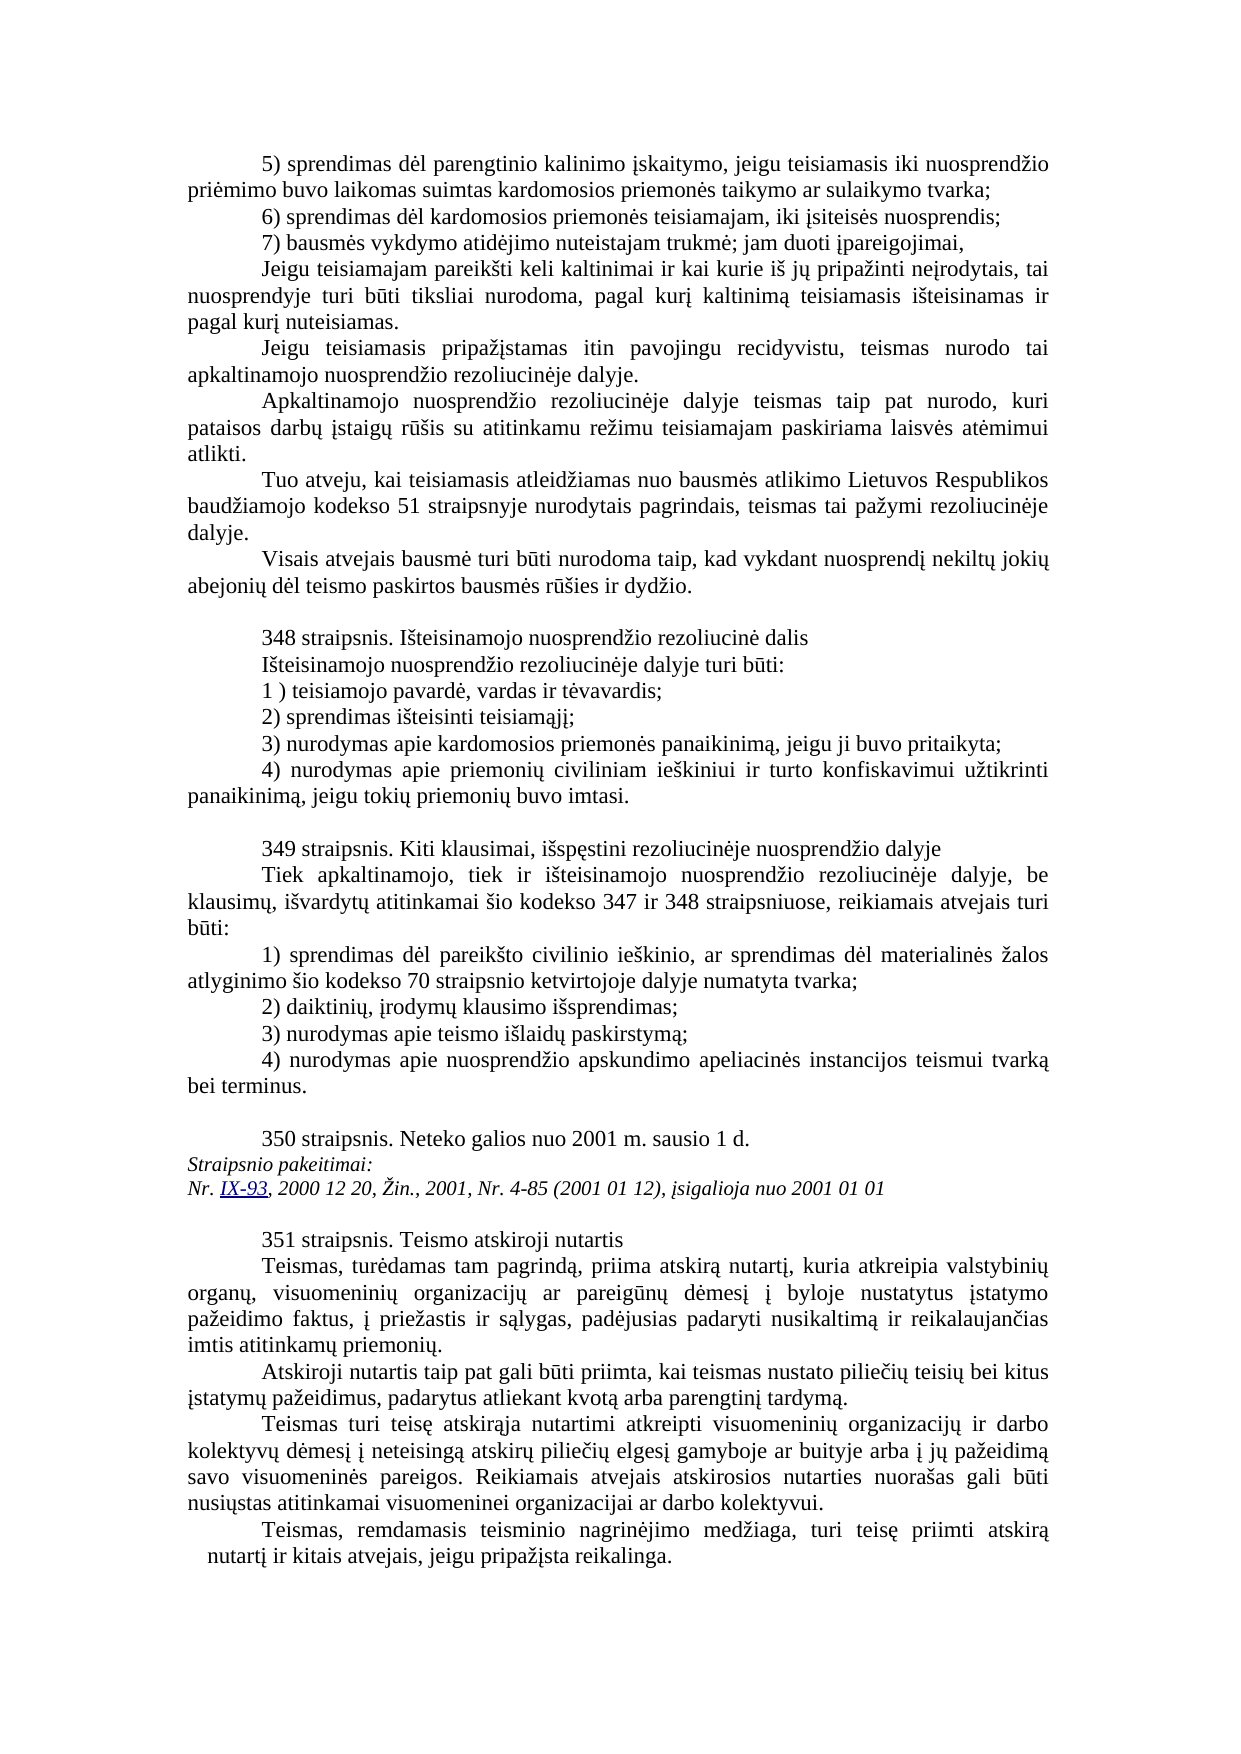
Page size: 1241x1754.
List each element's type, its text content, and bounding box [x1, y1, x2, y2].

text 6) sprendimas dėl kardomosios priemonės teisiamajam, iki įsiteisės nuosprendis; [187, 203, 1050, 229]
text Nr. IX-93, 2000 12 20, Žin., 2001, Nr. 4-85 (2001 01 12), įsigalioja nuo 2001 01 01 [187, 1176, 1050, 1199]
text 1) sprendimas dėl pareikšto civilinio ieškinio, ar sprendimas dėl materialinės žalos atlyginimo šio kodekso 70 straipsnio ketvirtojoje dalyje numatyta tvarka; [187, 941, 1050, 993]
text 2) daiktinių, įrodymų klausimo išsprendimas; [187, 993, 1050, 1020]
text Teismas, remdamasis teisminio nagrinėjimo medžiaga, turi teisę priimti atskirą nutartį ir kitais atvejais, jeigu pripažįsta reikalinga. [207, 1516, 1050, 1568]
text 7) bausmės vykdymo atidėjimo nuteistajam trukmė; jam duoti įpareigojimai, [187, 229, 1050, 255]
text Teismas, turėdamas tam pagrindą, priima atskirą nutartį, kuria atkreipia valstybinių organų, visuomeninių organizacijų ar pareigūnų dėmesį į byloje nustatytus įstatymo pažeidimo faktus, į priežastis ir sąlygas, padėjusias padaryti nusikaltimą ir reikalaujančias imtis atitinkamų priemonių. [187, 1252, 1050, 1358]
text Straipsnio pakeitimai: [187, 1151, 1050, 1176]
text 4) nurodymas apie priemonių civiliniam ieškiniui ir turto konfiskavimui užtikrinti panaikinimą, jeigu tokių priemonių buvo imtasi. [187, 756, 1050, 809]
text 5) sprendimas dėl parengtinio kalinimo įskaitymo, jeigu teisiamasis iki nuosprendžio priėmimo buvo laikomas suimtas kardomosios priemonės taikymo ar sulaikymo tvarka; [187, 150, 1050, 203]
text 2) sprendimas išteisinti teisiamąjį; [187, 703, 1050, 730]
text Jeigu teisiamajam pareikšti keli kaltinimai ir kai kurie iš jų pripažinti neįrodytais, tai nuosprendyje turi būti tiksliai nurodoma, pagal kurį kaltinimą teisiamasis išteisinamas ir pagal kurį nuteisiamas. [187, 255, 1050, 334]
text 349 straipsnis. Kiti klausimai, išspęstini rezoliucinėje nuosprendžio dalyje [187, 835, 1050, 862]
text Apkaltinamojo nuosprendžio rezoliucinėje dalyje teismas taip pat nurodo, kuri pataisos darbų įstaigų rūšis su atitinkamu režimu teisiamajam paskiriama laisvės atėmimui atlikti. [187, 387, 1050, 466]
text 3) nurodymas apie kardomosios priemonės panaikinimą, jeigu ji buvo pritaikyta; [187, 730, 1050, 756]
text Jeigu teisiamasis pripažįstamas itin pavojingu recidyvistu, teismas nurodo tai apkaltinamojo nuosprendžio rezoliucinėje dalyje. [187, 334, 1050, 387]
text 350 straipsnis. Neteko galios nuo 2001 m. sausio 1 d. [187, 1125, 1050, 1151]
text Atskiroji nutartis taip pat gali būti priimta, kai teismas nustato piliečių teisių bei kitus įstatymų pažeidimus, padarytus atliekant kvotą arba parengtinį tardymą. [187, 1358, 1050, 1410]
text Visais atvejais bausmė turi būti nurodoma taip, kad vykdant nuosprendį nekiltų jokių abejonių dėl teismo paskirtos bausmės rūšies ir dydžio. [187, 545, 1050, 598]
text 348 straipsnis. Išteisinamojo nuosprendžio rezoliucinė dalis [187, 624, 1050, 651]
text 351 straipsnis. Teismo atskiroji nutartis [214, 1226, 1050, 1252]
text Išteisinamojo nuosprendžio rezoliucinėje dalyje turi būti: [187, 651, 1050, 677]
text 1 ) teisiamojo pavardė, vardas ir tėvavardis; [187, 677, 1050, 703]
text 4) nurodymas apie nuosprendžio apskundimo apeliacinės instancijos teismui tvarką bei terminus. [187, 1046, 1050, 1099]
text Teismas turi teisę atskirąja nutartimi atkreipti visuomeninių organizacijų ir darbo kolektyvų dėmesį į neteisingą atskirų piliečių elgesį gamyboje ar buityje arba į jų pažeidimą savo visuomeninės pareigos. Reikiamais atvejais atskirosios nutarties nuorašas gali būti nusiųstas atitinkamai visuomeninei organizacijai ar darbo kolektyvui. [187, 1410, 1050, 1516]
text Tiek apkaltinamojo, tiek ir išteisinamojo nuosprendžio rezoliucinėje dalyje, be klausimų, išvardytų atitinkamai šio kodekso 347 ir 348 straipsniuose, reikiamais atvejais turi būti: [187, 862, 1050, 941]
text Tuo atveju, kai teisiamasis atleidžiamas nuo bausmės atlikimo Lietuvos Respublikos baudžiamojo kodekso 51 straipsnyje nurodytais pagrindais, teismas tai pažymi rezoliucinėje dalyje. [187, 466, 1050, 545]
text 3) nurodymas apie teismo išlaidų paskirstymą; [187, 1020, 1050, 1046]
